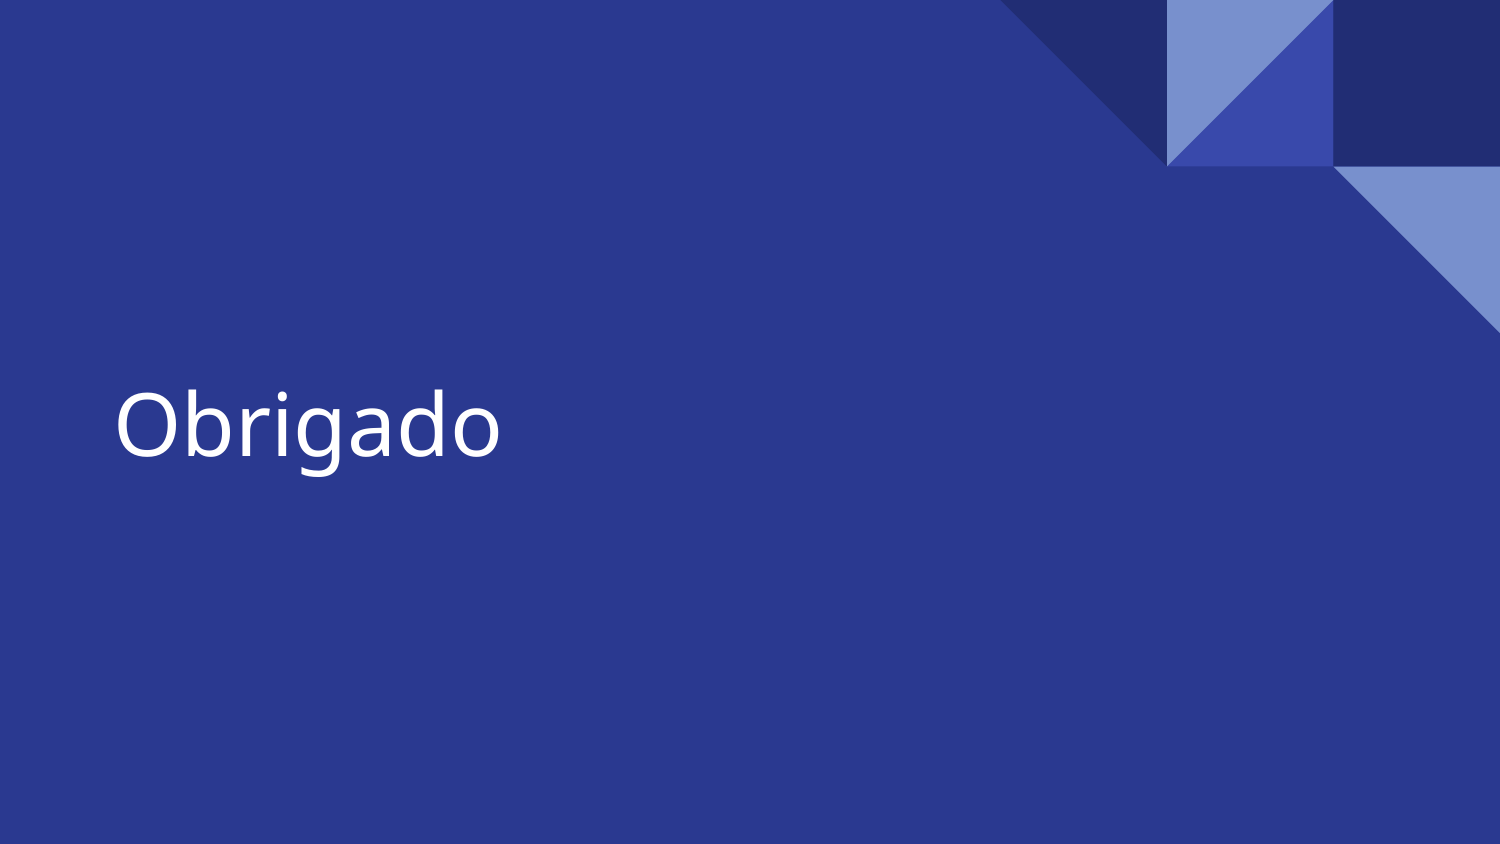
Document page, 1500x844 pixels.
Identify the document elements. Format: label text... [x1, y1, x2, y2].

title Obrigado [98, 353, 1447, 491]
